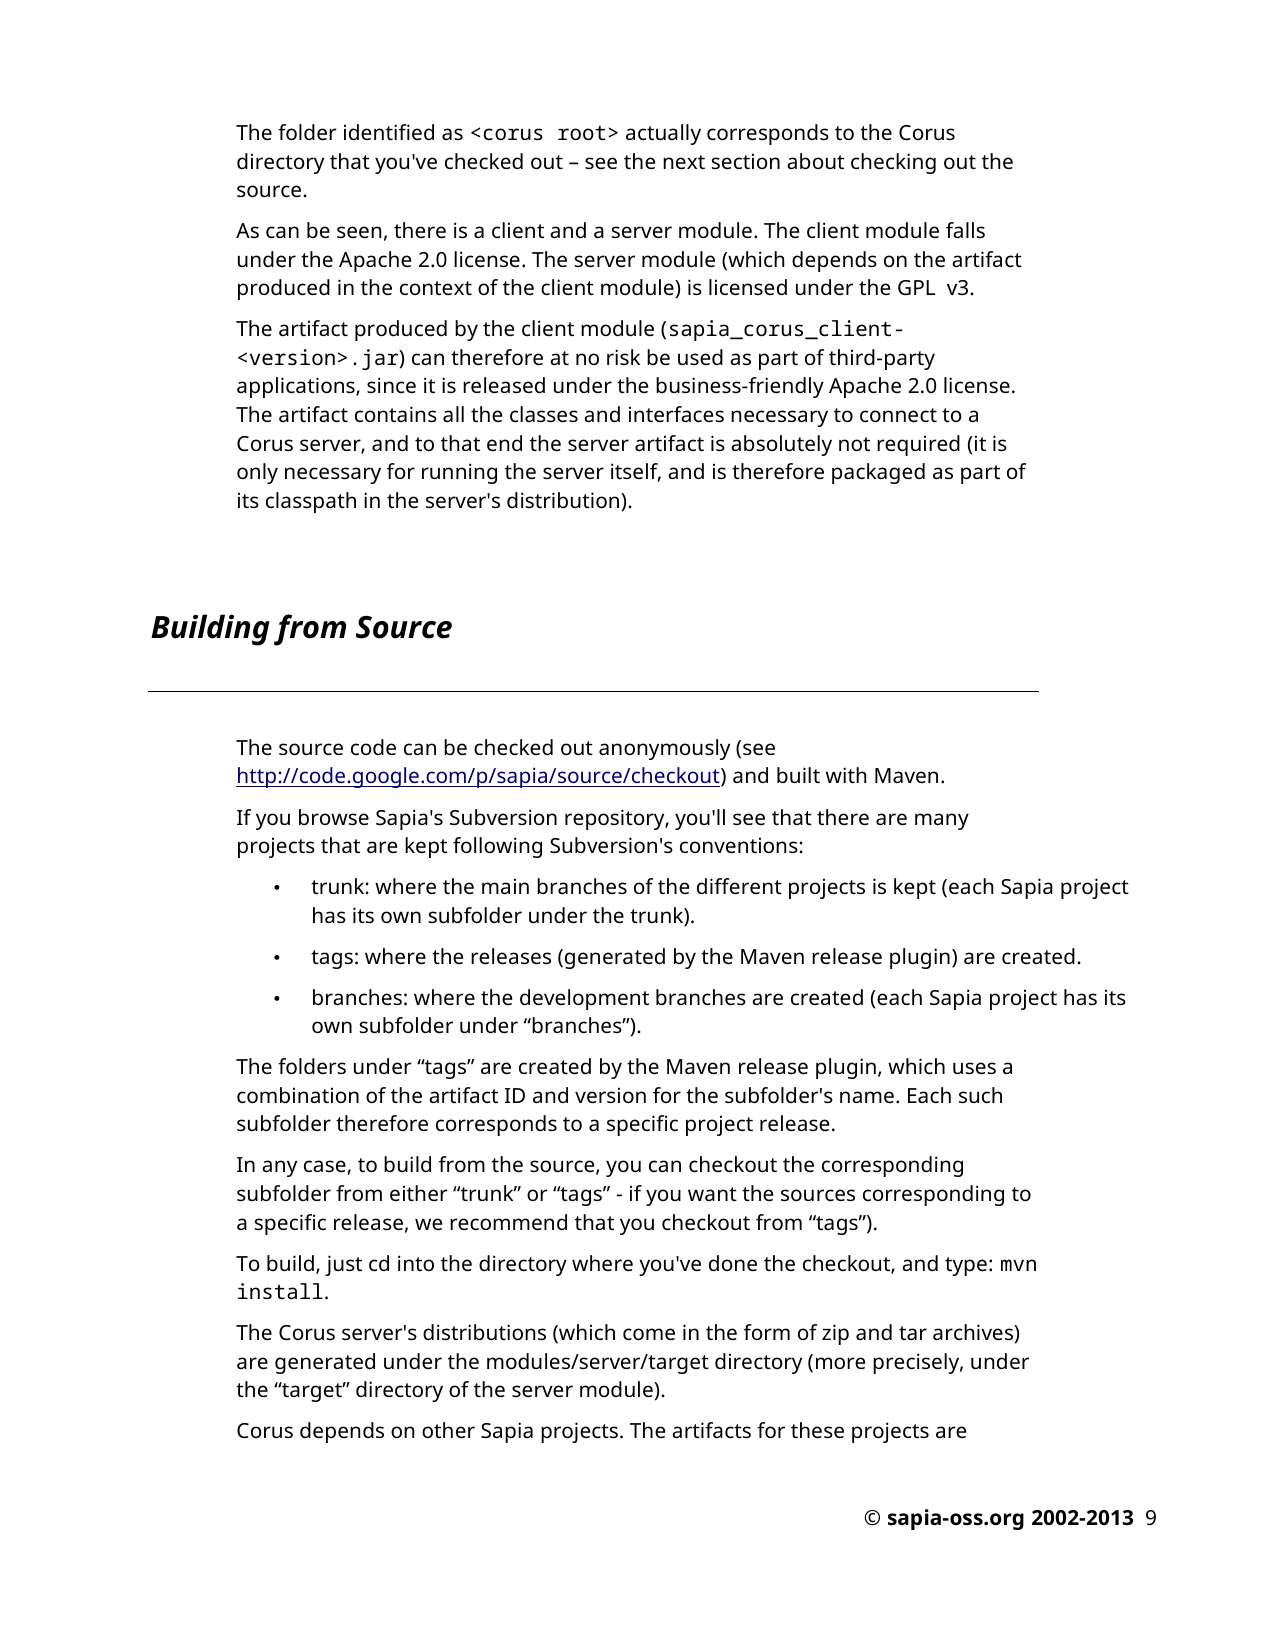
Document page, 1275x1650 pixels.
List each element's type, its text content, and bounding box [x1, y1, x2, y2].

list tags: where the releases (generated by the Maven release plugin) are created. [274, 942, 1157, 970]
text If you browse Sapia's Subversion repository, you'll see that there are many projects that are kept following Subversion's conventions: [236, 802, 1039, 859]
text As can be seen, there is a client and a server module. The client module falls under the Apache 2.0 license. The server module (which depends on the artifact produced in the context of the client module) is licensed under the GPL v3. [236, 216, 1039, 302]
text The source code can be checked out anonymously (see http://code.google.com/p/sapia/source/checkout) and built with Maven. [236, 733, 1039, 790]
text The folder identified as <corus root> actually corresponds to the Corus directory that you've checked out – see the next section about checking out the source. [236, 118, 1039, 204]
list branches: where the development branches are created (each Sapia project has its own subfolder under “branches”). [274, 983, 1157, 1040]
text In any case, to build from the source, you can checkout the corresponding subfolder from either “trunk” or “tags” - if you want the sources corresponding to a specific release, we recommend that you checkout from “tags”). [236, 1150, 1039, 1236]
subtitle Building from Source [148, 603, 1039, 691]
text The Corus server's distributions (which come in the form of zip and tar archives) are generated under the modules/server/target directory (more precisely, under the “target” directory of the server module). [236, 1318, 1039, 1404]
text Corus depends on other Sapia projects. The artifacts for these projects are [236, 1416, 1039, 1445]
text The folders under “tags” are created by the Maven release plugin, which uses a combination of the artifact ID and version for the subfolder's name. Each such subfolder therefore corresponds to a specific project release. [236, 1052, 1039, 1138]
text To build, just cd into the directory where you've done the checkout, and type: mvn install. [236, 1248, 1039, 1306]
list trunk: where the main branches of the different projects is kept (each Sapia project has its own subfolder under the trunk). [274, 872, 1157, 929]
text The artifact produced by the client module (sapia_corus_client-<version>.jar) can therefore at no risk be used as part of third-party applications, since it is released under the business-friendly Apache 2.0 license. The artifact contains all the classes and interfaces necessary to connect to a Corus server, and to that end the server artifact is absolutely not required (it is only necessary for running the server itself, and is therefore packaged as part of its classpath in the server's distribution). [236, 314, 1039, 514]
